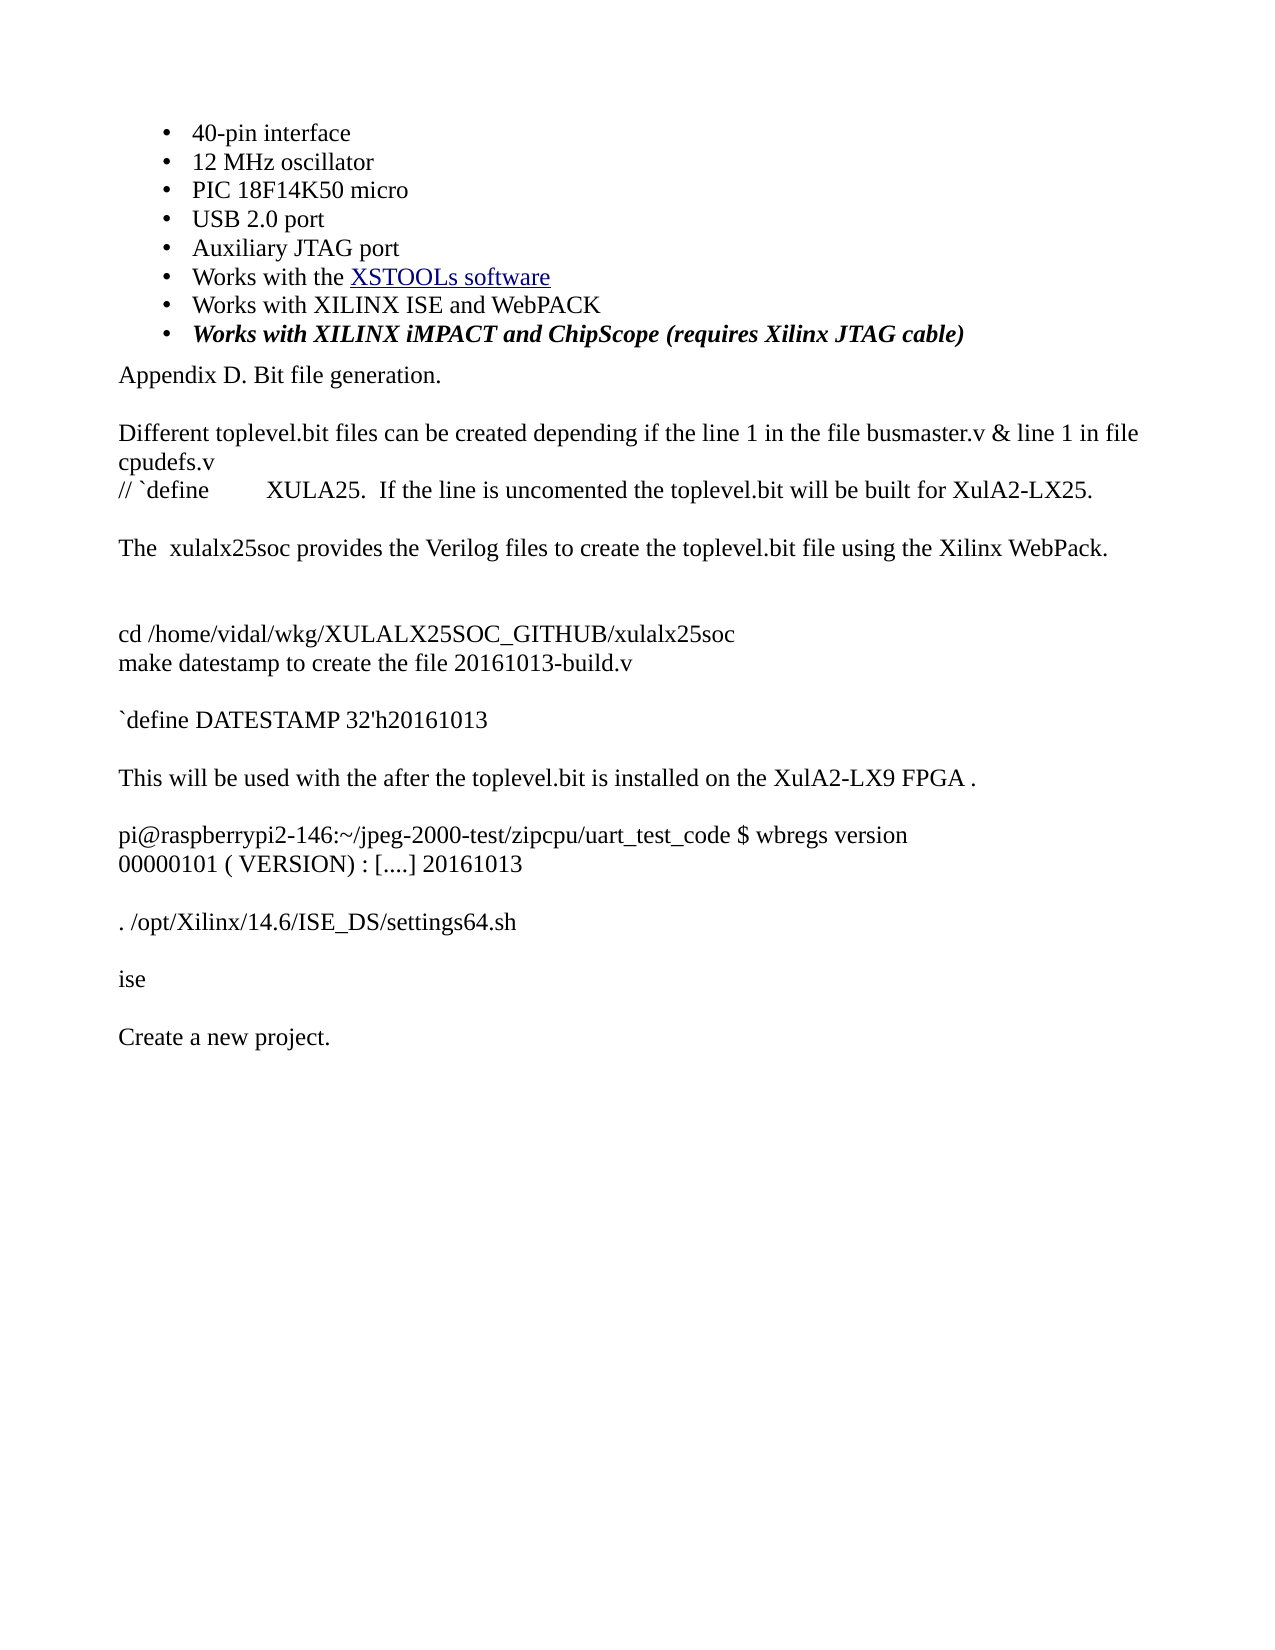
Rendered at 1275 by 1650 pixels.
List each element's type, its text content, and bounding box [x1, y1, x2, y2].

text Create a new project. [118, 1022, 1157, 1051]
list Auxiliary JTAG port [162, 233, 1157, 262]
text Appendix D. Bit file generation. [118, 361, 1157, 389]
text . /opt/Xilinx/14.6/ISE_DS/settings64.sh [118, 907, 1157, 936]
list 12 MHz oscillator [162, 147, 1157, 176]
list 40-pin interface [162, 118, 1157, 147]
list PIC 18F14K50 micro [162, 176, 1157, 204]
text make datestamp to create the file 20161013-build.v [118, 648, 1157, 677]
text `define DATESTAMP 32'h20161013 [118, 706, 1157, 734]
text This will be used with the after the toplevel.bit is installed on the XulA2-LX9 FPGA . [118, 763, 1157, 792]
list Works with the XSTOOLs software [162, 262, 1157, 291]
text ise [118, 964, 1157, 993]
list Works with XILINX ISE and WebPACK [162, 291, 1157, 319]
list Works with XILINX iMPACT and ChipScope (requires Xilinx JTAG cable) [162, 319, 1157, 348]
text Different toplevel.bit files can be created depending if the line 1 in the file busmaster.v & line 1 in file [118, 418, 1157, 447]
text The xulalx25soc provides the Verilog files to create the toplevel.bit file using the Xilinx WebPack. [118, 533, 1157, 562]
text cpudefs.v [118, 447, 1157, 476]
text // `define XULA25. If the line is uncomented the toplevel.bit will be built for XulA2-LX25. [118, 476, 1157, 504]
list USB 2.0 port [162, 204, 1157, 233]
text 00000101 ( VERSION) : [....] 20161013 [118, 849, 1157, 878]
text pi@raspberrypi2-146:~/jpeg-2000-test/zipcpu/uart_test_code $ wbregs version [118, 821, 1157, 849]
text cd /home/vidal/wkg/XULALX25SOC_GITHUB/xulalx25soc [118, 619, 1157, 648]
